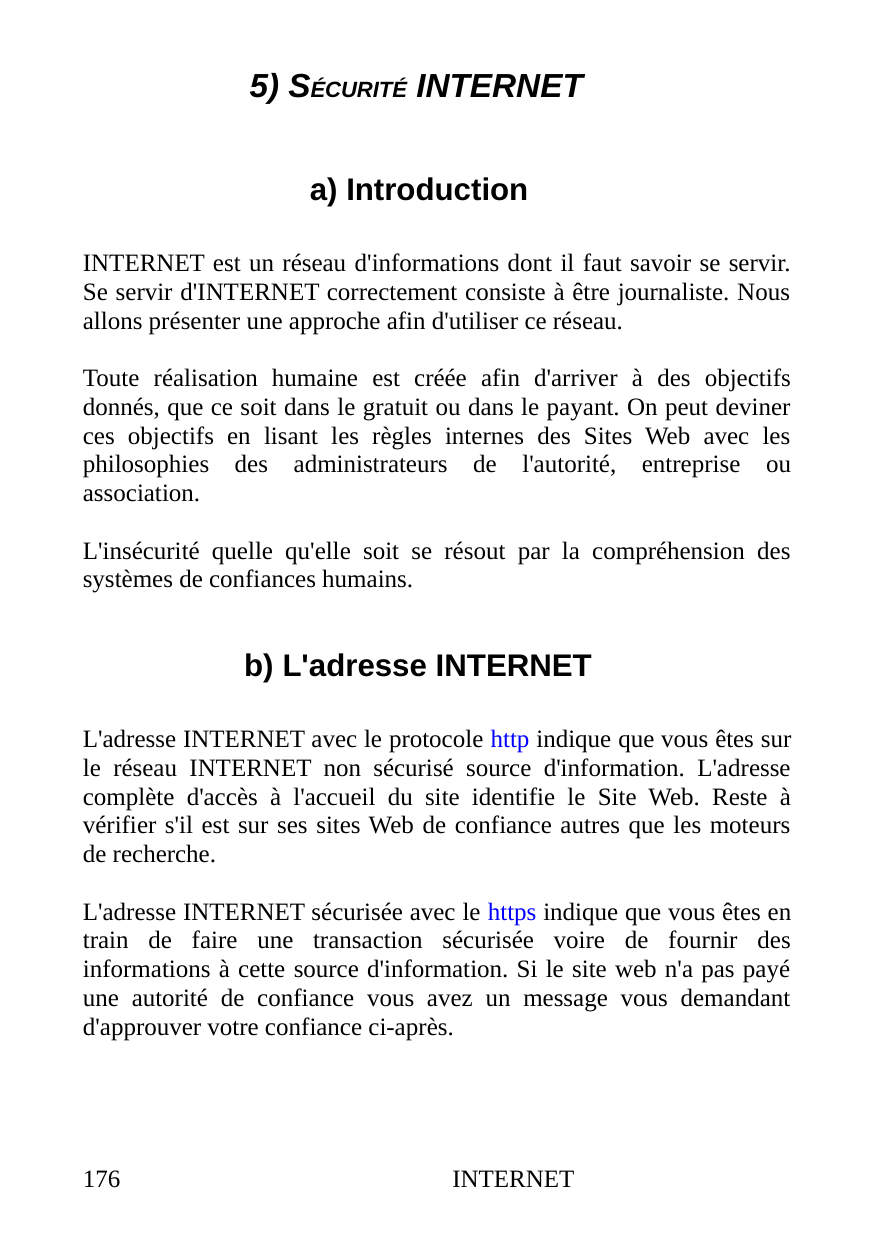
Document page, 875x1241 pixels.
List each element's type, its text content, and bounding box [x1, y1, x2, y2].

text INTERNET est un réseau d'informations dont il faut savoir se servir. Se servir d'INTERNET correctement consiste à être journaliste. Nous allons présenter une approche afin d'utiliser ce réseau. [83, 248, 791, 334]
text L'adresse INTERNET avec le protocole http indique que vous êtes sur le réseau INTERNET non sécurisé source d'information. L'adresse complète d'accès à l'accueil du site identifie le Site Web. Reste à vérifier s'il est sur ses sites Web de confiance autres que les moteurs de recherche. [83, 724, 791, 868]
text L'adresse INTERNET sécurisée avec le https indique que vous êtes en train de faire une transaction sécurisée voire de fournir des informations à cette source d'information. Si le site web n'a pas payé une autorité de confiance vous avez un message vous demandant d'approuver votre confiance ci-après. [83, 897, 791, 1040]
subtitle Introduction [83, 171, 791, 207]
subtitle L'adresse INTERNET [83, 647, 791, 683]
text L'insécurité quelle qu'elle soit se résout par la compréhension des systèmes de confiances humains. [83, 536, 791, 593]
subtitle Sécurité INTERNET [83, 66, 791, 105]
text Toute réalisation humaine est créée afin d'arriver à des objectifs donnés, que ce soit dans le gratuit ou dans le payant. On peut deviner ces objectifs en lisant les règles internes des Sites Web avec les philosophies des administrateurs de l'autorité, entreprise ou association. [83, 363, 791, 507]
